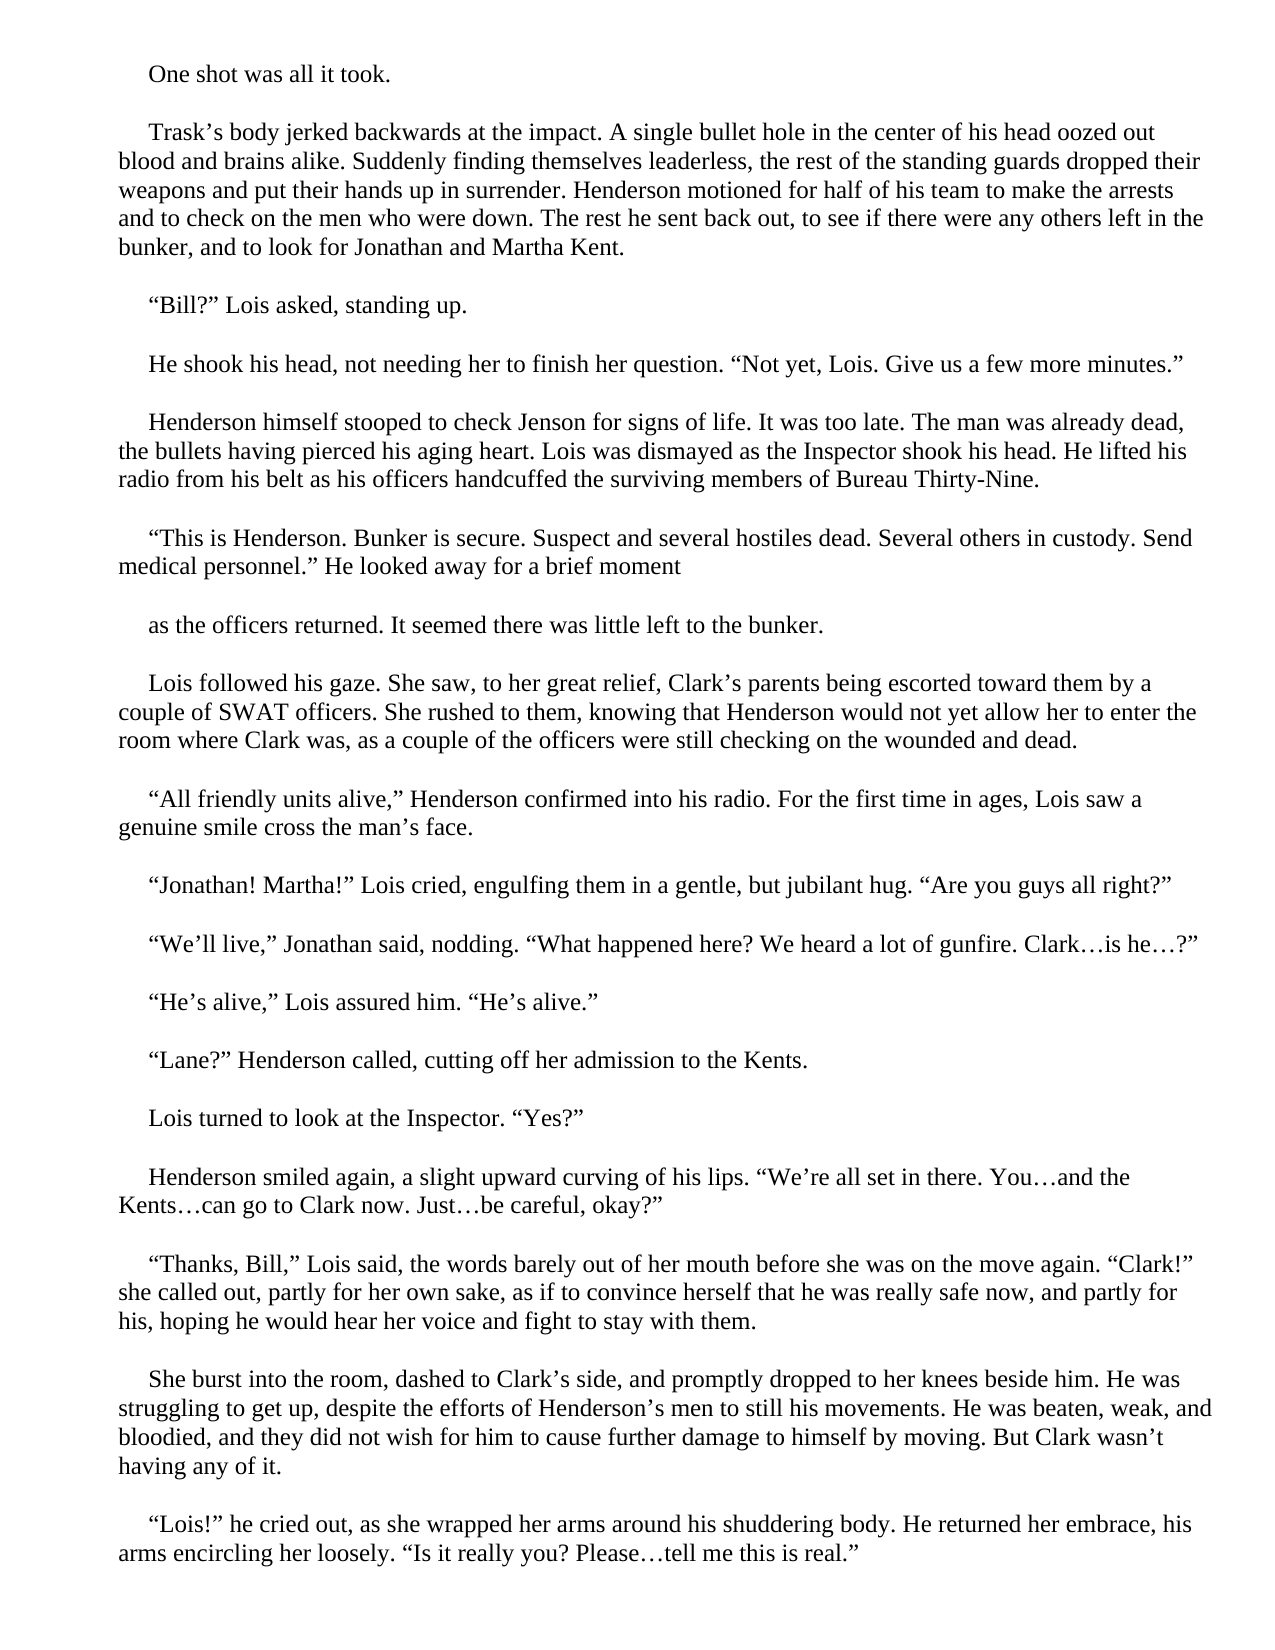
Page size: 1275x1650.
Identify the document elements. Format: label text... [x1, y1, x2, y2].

text “This is Henderson. Bunker is secure. Suspect and several hostiles dead. Several others in custody. Send medical personnel.” He looked away for a brief moment [118, 523, 1216, 580]
text He shook his head, not needing her to finish her question. “Not yet, Lois. Give us a few more minutes.” [118, 349, 1216, 377]
text “Bill?” Lois asked, standing up. [118, 291, 1216, 319]
text “Jonathan! Martha!” Lois cried, engulfing them in a gentle, but jubilant hug. “Are you guys all right?” [118, 871, 1216, 899]
text Lois followed his gaze. She saw, to her great relief, Clark’s parents being escorted toward them by a couple of SWAT officers. She rushed to them, knowing that Henderson would not yet allow her to enter the room where Clark was, as a couple of the officers were still checking on the wounded and dead. [118, 668, 1216, 754]
text Henderson himself stooped to check Jenson for signs of life. It was too late. The man was already dead, the bullets having pierced his aging heart. Lois was dismayed as the Inspector shook his head. He lifted his radio from his belt as his officers handcuffed the surviving members of Bureau Thirty-Nine. [118, 407, 1216, 493]
text as the officers returned. It seemed there was little left to the bunker. [118, 610, 1216, 638]
text “Lane?” Henderson called, cutting off her admission to the Kents. [118, 1045, 1216, 1074]
text She burst into the room, dashed to Clark’s side, and promptly dropped to her knees beside him. He was struggling to get up, despite the efforts of Henderson’s men to still his movements. He was beaten, weak, and bloodied, and they did not wish for him to cause further damage to himself by moving. But Clark wasn’t having any of it. [118, 1364, 1216, 1479]
text Henderson smiled again, a slight upward curving of his lips. “We’re all set in there. You…and the Kents…can go to Clark now. Just…be careful, okay?” [118, 1162, 1216, 1219]
text Lois turned to look at the Inspector. “Yes?” [118, 1103, 1216, 1132]
text “Lois!” he cried out, as she wrapped her arms around his shuddering body. He returned her embrace, his arms encircling her loosely. “Is it really you? Please…tell me this is real.” [118, 1509, 1216, 1566]
text “Thanks, Bill,” Lois said, the words barely out of her mouth before she was on the move again. “Clark!” she called out, partly for her own sake, as if to convince herself that he was really safe now, and partly for his, hoping he would hear her voice and fight to stay with them. [118, 1249, 1216, 1335]
text “He’s alive,” Lois assured him. “He’s alive.” [118, 987, 1216, 1016]
text “We’ll live,” Jonathan said, nodding. “What happened here? We heard a lot of gunfire. Clark…is he…?” [118, 929, 1216, 958]
text “All friendly units alive,” Henderson confirmed into his radio. For the first time in ages, Lois saw a genuine smile cross the man’s face. [118, 784, 1216, 841]
text One shot was all it took. [118, 59, 1216, 88]
text Trask’s body jerked backwards at the impact. A single bullet hole in the center of his head oozed out blood and brains alike. Suddenly finding themselves leaderless, the rest of the standing guards dropped their weapons and put their hands up in surrender. Henderson motioned for half of his team to make the arrests and to check on the men who were down. The rest he sent back out, to see if there were any others left in the bunker, and to look for Jonathan and Martha Kent. [118, 117, 1216, 261]
